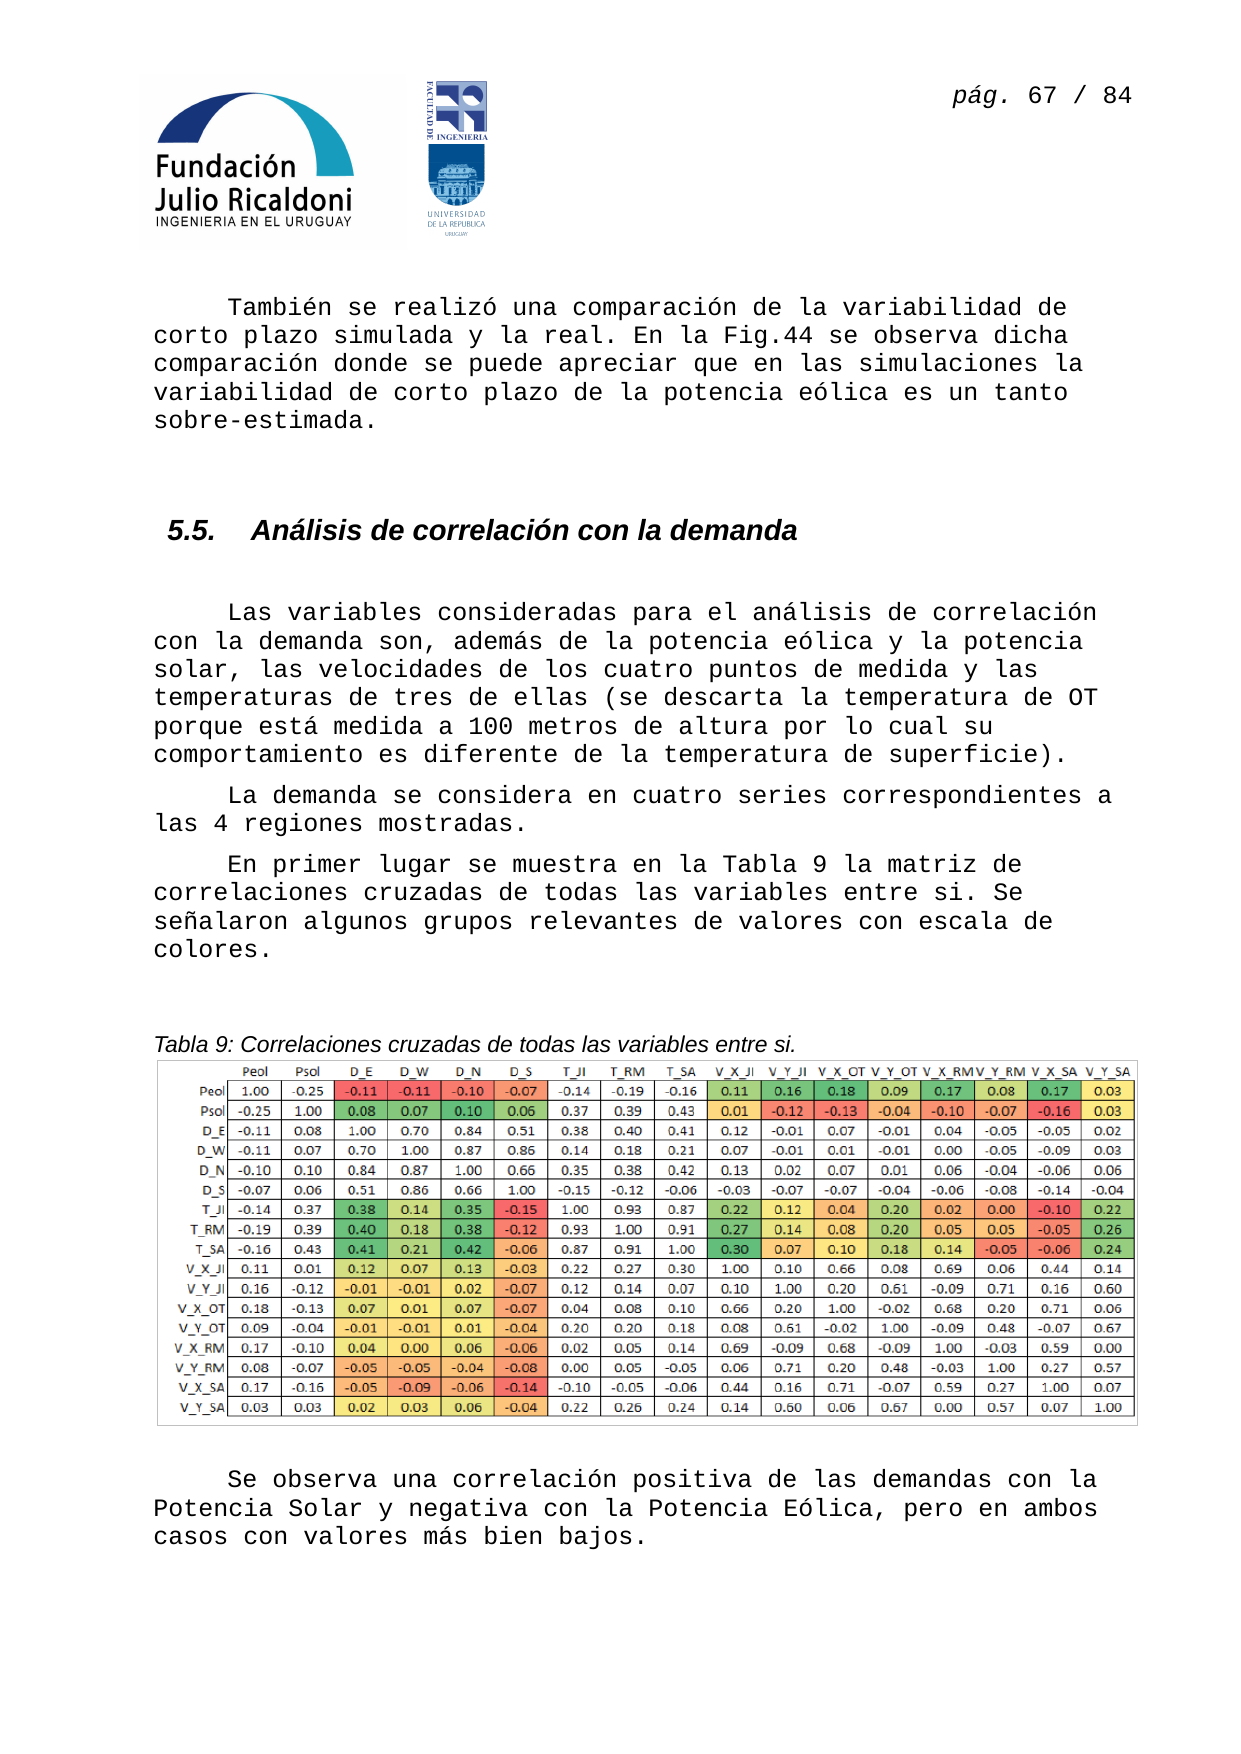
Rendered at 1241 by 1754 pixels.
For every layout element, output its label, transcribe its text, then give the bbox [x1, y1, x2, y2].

text La demanda se considera en cuatro series correspondientes a las 4 regiones mostradas. [153, 782, 1139, 839]
picture [153, 1057, 1139, 1427]
picture [428, 144, 485, 236]
picture [427, 81, 488, 140]
text Las variables consideradas para el análisis de correlación con la demanda son, además de la potencia eólica y la potencia solar, las velocidades de los cuatro puntos de medida y las temperaturas de tres de ellas (se descarta la temperatura de OT porque está medida a 100 metros de altura por lo cual su comportamiento es diferente de la temperatura de superficie). [153, 600, 1139, 770]
text Tabla 9: Correlaciones cruzadas de todas las variables entre si. [153, 1031, 1139, 1057]
picture [139, 74, 407, 250]
subtitle Análisis de correlación con la demanda [159, 513, 1139, 547]
text Se observa una correlación positiva de las demandas con la Potencia Solar y negativa con la Potencia Eólica, pero en ambos casos con valores más bien bajos. [153, 1467, 1139, 1552]
text También se realizó una comparación de la variabilidad de corto plazo simulada y la real. En la Fig.44 se observa dicha comparación donde se puede apreciar que en las simulaciones la variabilidad de corto plazo de la potencia eólica es un tanto sobre-estimada. [153, 294, 1139, 436]
text En primer lugar se muestra en la Tabla 9 la matriz de correlaciones cruzadas de todas las variables entre si. Se señalaron algunos grupos relevantes de valores con escala de colores. [153, 852, 1139, 965]
